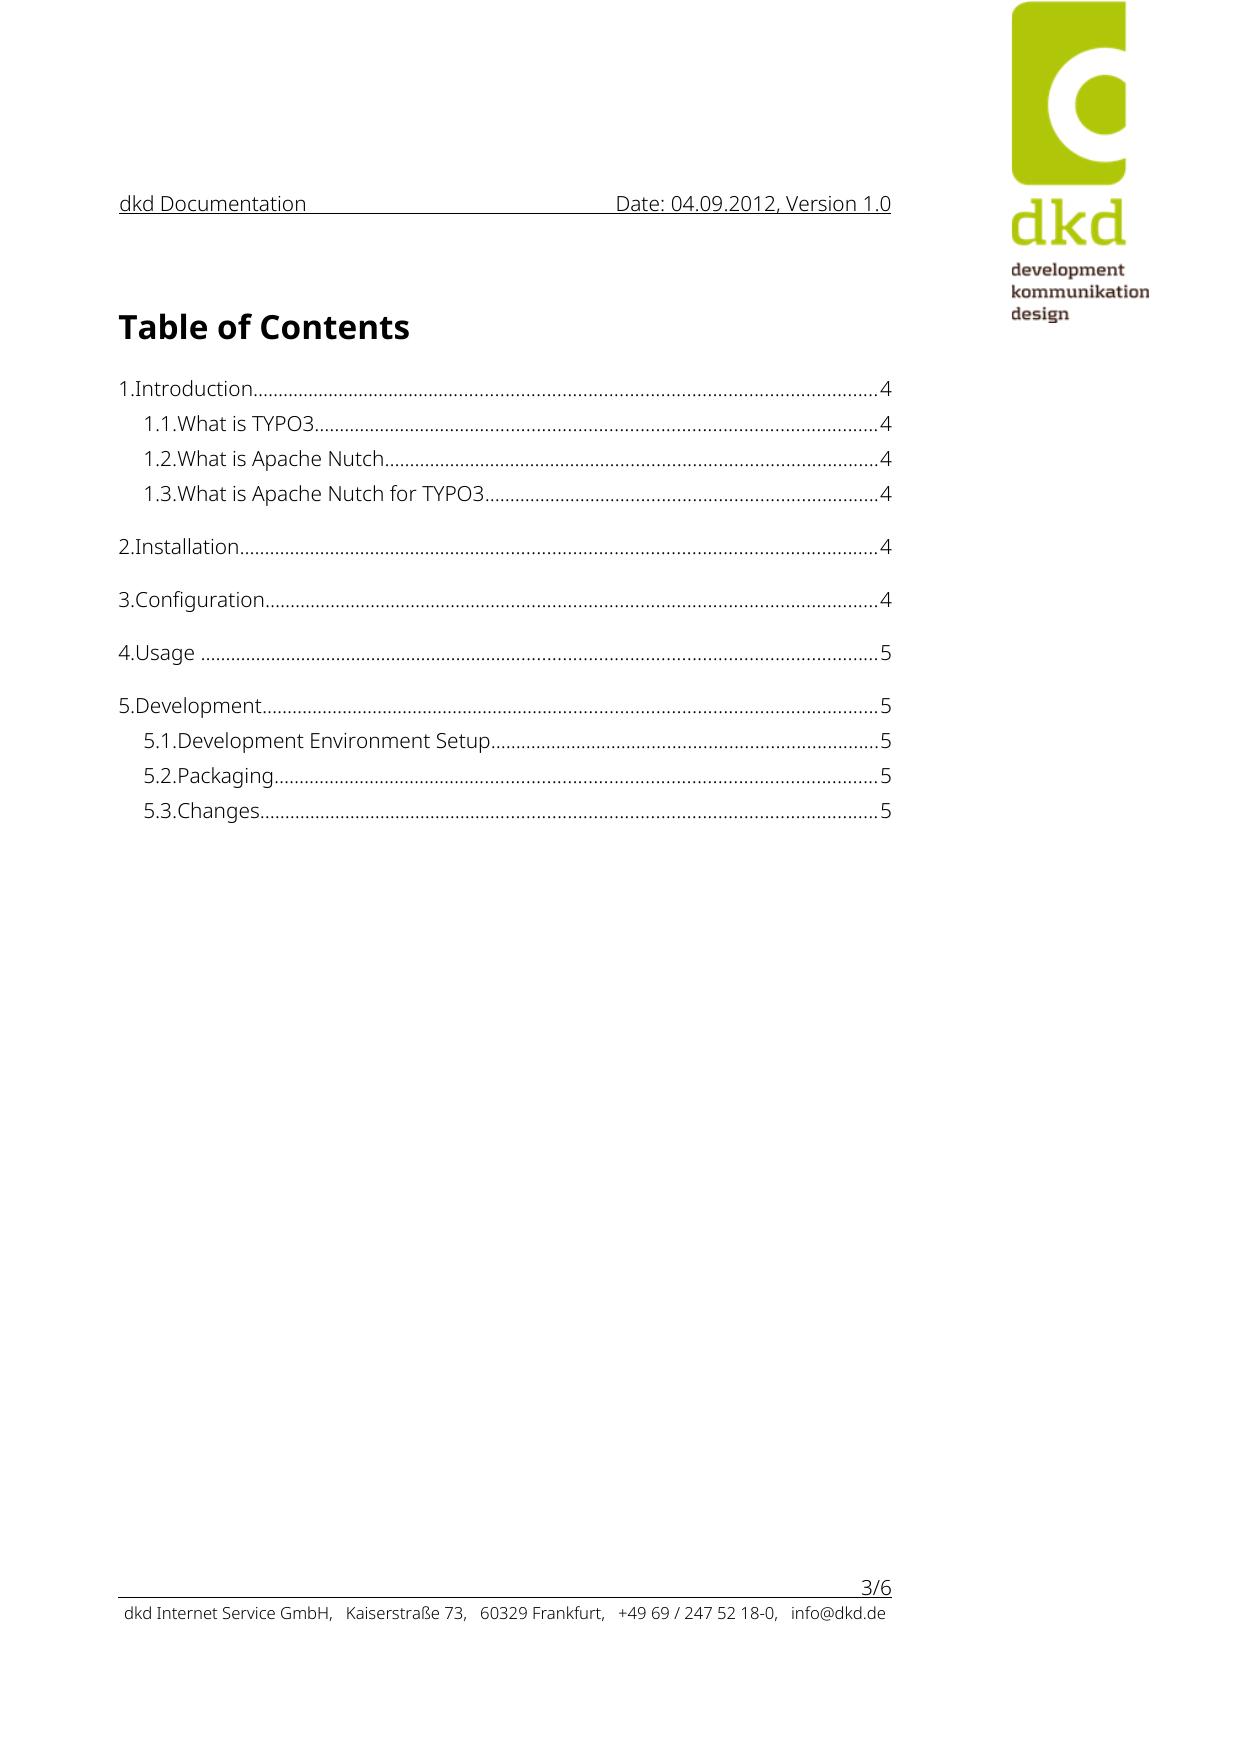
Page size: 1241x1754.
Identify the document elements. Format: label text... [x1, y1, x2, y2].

text 5.1.Development Environment Setup 5 [143, 726, 892, 755]
text 4.Usage 5 [118, 638, 892, 667]
text 5.3.Changes 5 [143, 796, 892, 825]
text 1.Introduction 4 [118, 374, 892, 402]
text 1.1.What is TYPO3 4 [143, 409, 892, 437]
picture [1011, 1, 1150, 323]
text 5.Development 5 [118, 692, 892, 720]
text 5.2.Packaging 5 [143, 761, 892, 790]
text 1.2.What is Apache Nutch 4 [143, 444, 892, 472]
text 2.Installation 4 [118, 532, 892, 560]
text 1.3.What is Apache Nutch for TYPO3 4 [143, 479, 892, 507]
subtitle Table of Contents [118, 304, 892, 349]
text 3.Configuration 4 [118, 585, 892, 613]
